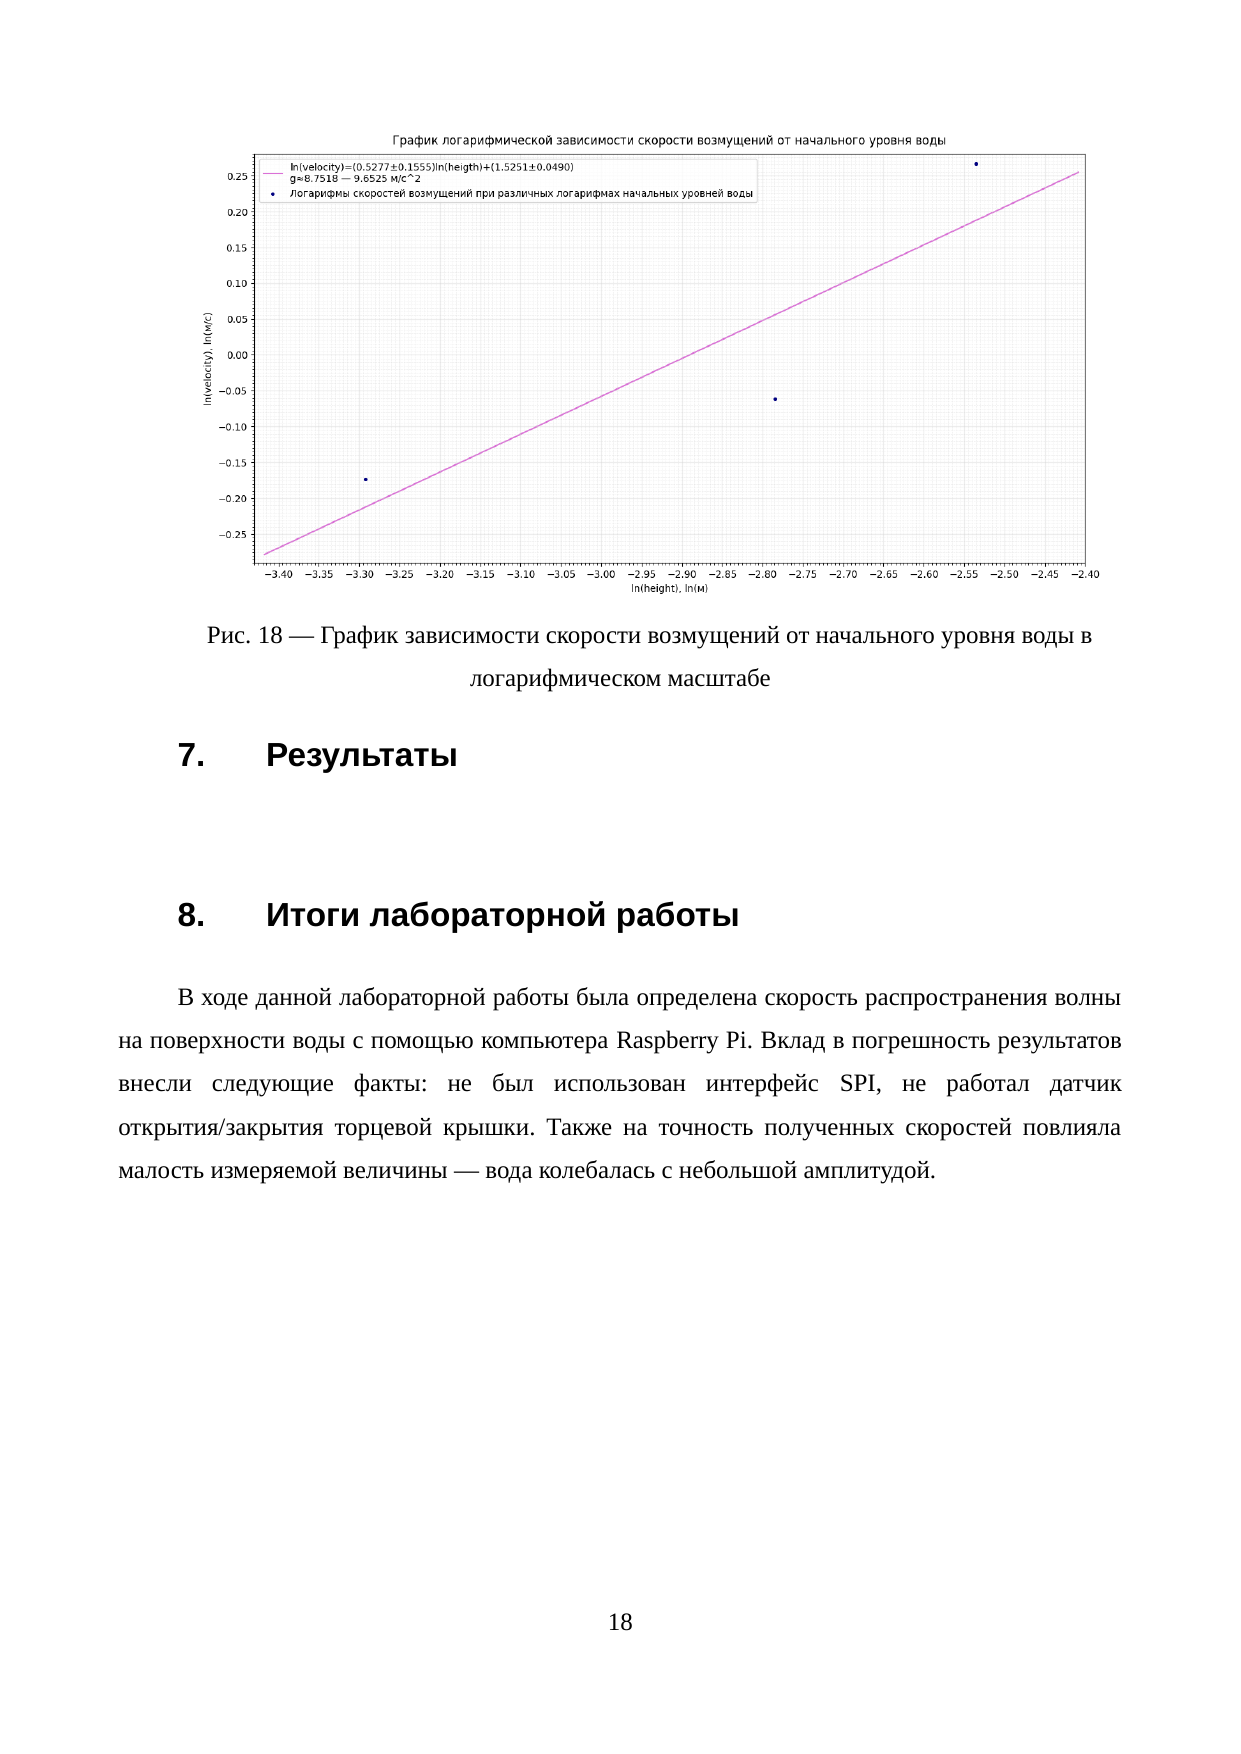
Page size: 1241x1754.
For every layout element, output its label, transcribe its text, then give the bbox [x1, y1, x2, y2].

subtitle Итоги лабораторной работы [118, 895, 1122, 933]
text Рис. 18 — График зависимости скорости возмущений от начального уровня воды в логарифмическом масштабе [118, 620, 1122, 692]
picture [177, 118, 1129, 606]
text В ходе данной лабораторной работы была определена скорость распространения волны на поверхности воды с помощью компьютера Raspberry Pi. Вклад в погрешность результатов внесли следующие факты: не был использован интерфейс SPI, не работал датчик открытия/закрытия торцевой крышки. Также на точность полученных скоростей повлияла малость измеряемой величины — вода колебалась с небольшой амплитудой. [118, 982, 1122, 1183]
subtitle Результаты [118, 735, 1122, 774]
